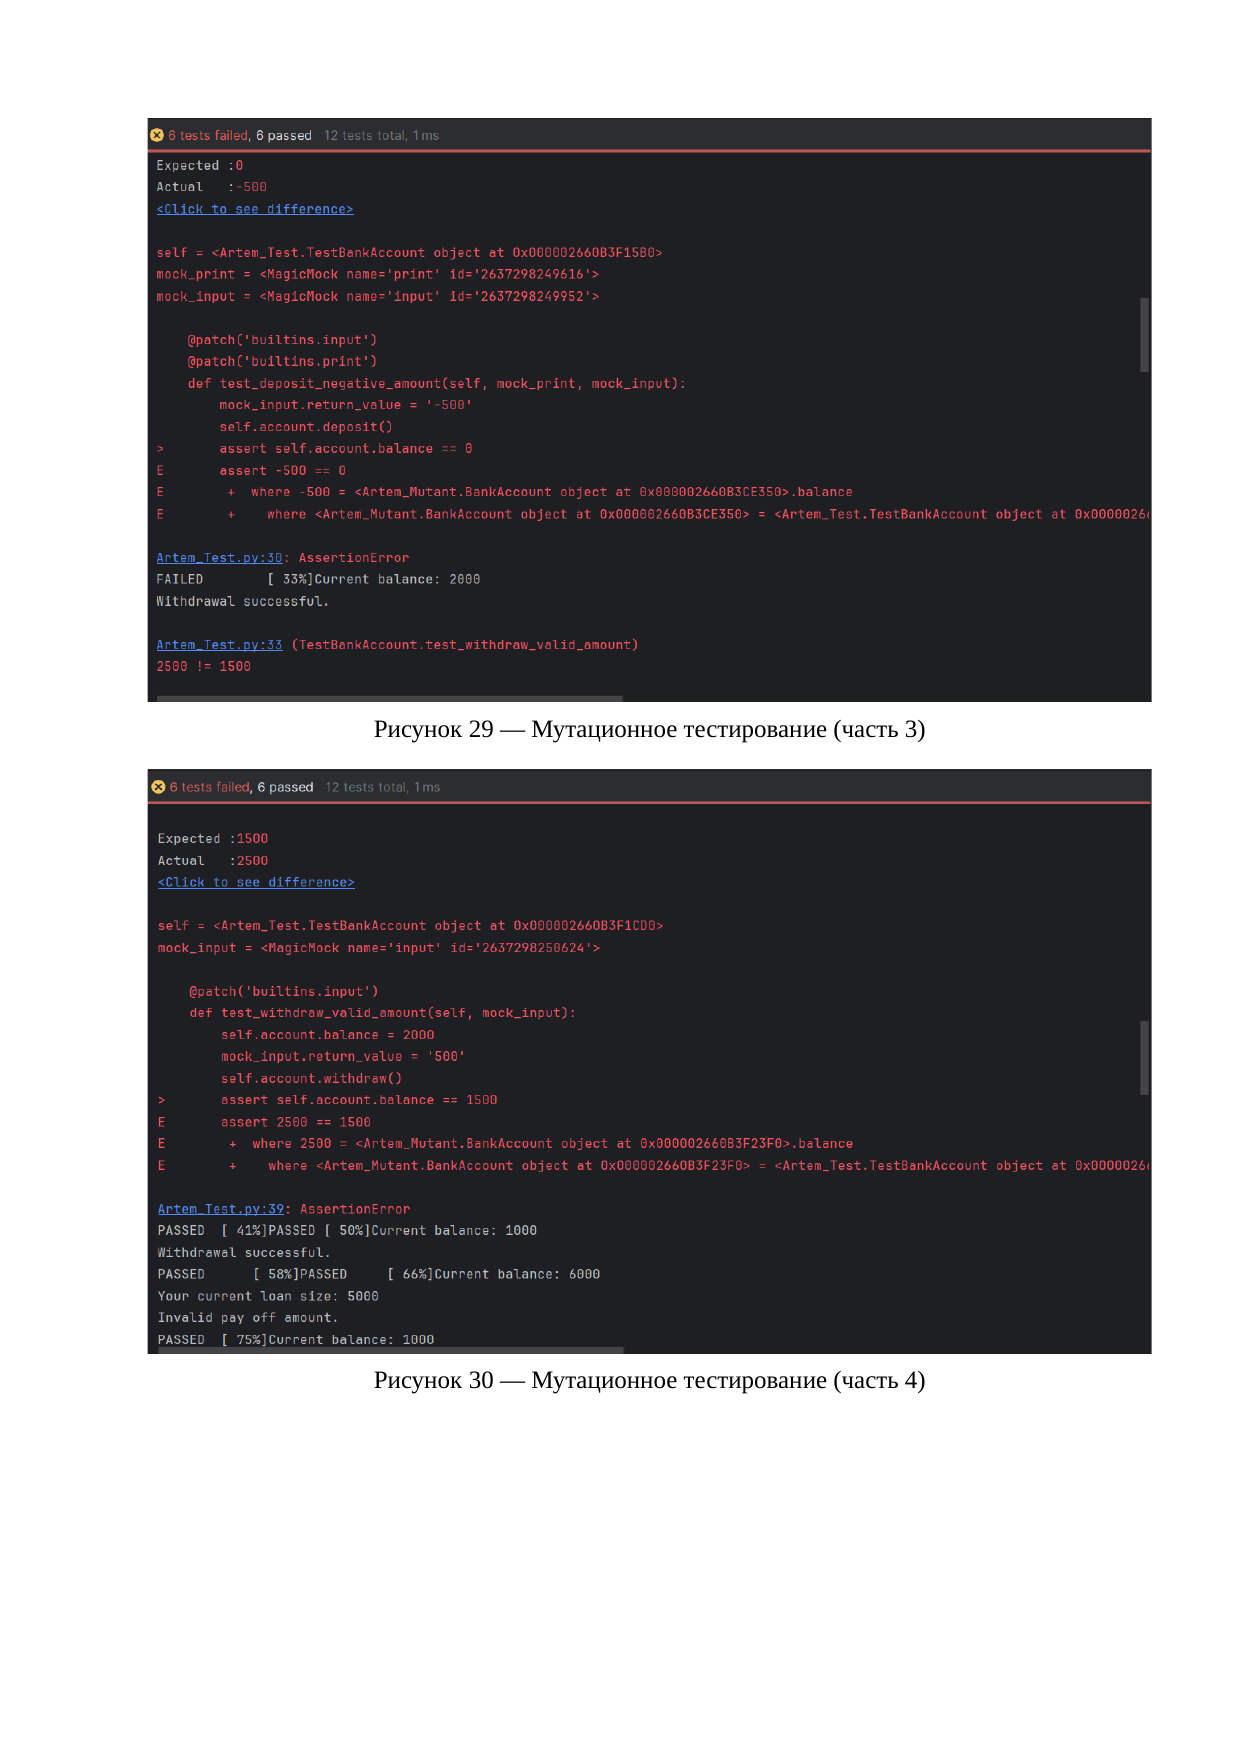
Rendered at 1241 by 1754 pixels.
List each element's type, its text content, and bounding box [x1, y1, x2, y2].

picture [147, 769, 1152, 1354]
text Рисунок 40 ― Мутационное тестирование (часть 4) [148, 1366, 1152, 1394]
text Рисунок 39 ― Мутационное тестирование (часть 3) [148, 714, 1152, 742]
picture [147, 118, 1152, 702]
